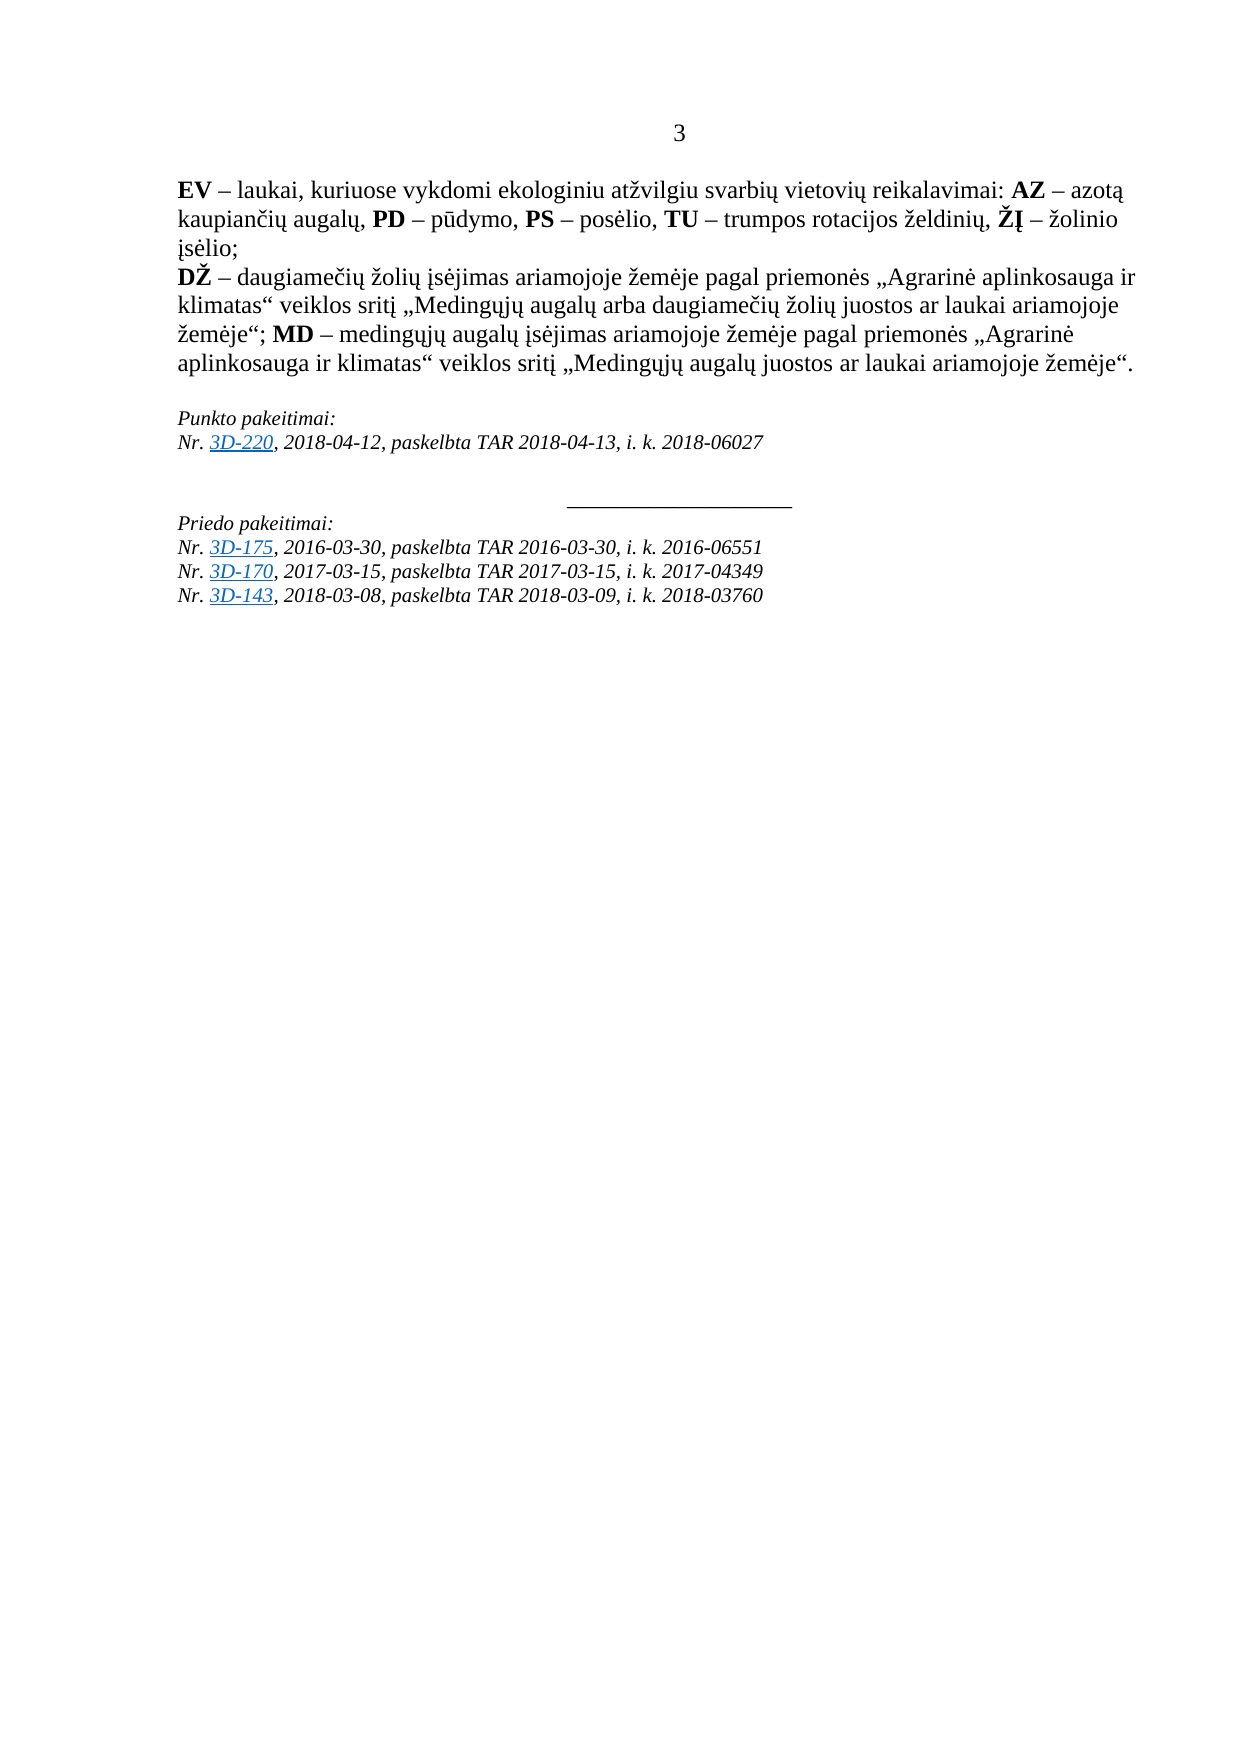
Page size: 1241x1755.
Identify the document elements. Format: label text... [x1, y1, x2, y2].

text Nr. 3D-170, 2017-03-15, paskelbta TAR 2017-03-15, i. k. 2017-04349 [177, 559, 1181, 583]
text __________________ [177, 482, 1181, 511]
text DŽ – daugiamečių žolių įsėjimas ariamojoje žemėje pagal priemonės „Agrarinė aplinkosauga ir klimatas“ veiklos sritį „Medingųjų augalų arba daugiamečių žolių juostos ar laukai ariamojoje žemėje“; MD – medingųjų augalų įsėjimas ariamojoje žemėje pagal priemonės „Agrarinė aplinkosauga ir klimatas“ veiklos sritį „Medingųjų augalų juostos ar laukai ariamojoje žemėje“. [177, 262, 1181, 377]
text Punkto pakeitimai: [177, 406, 1181, 430]
text EV – laukai, kuriuose vykdomi ekologiniu atžvilgiu svarbių vietovių reikalavimai: AZ – azotą kaupiančių augalų, PD – pūdymo, PS – posėlio, TU – trumpos rotacijos želdinių, ŽĮ – žolinio įsėlio; [177, 176, 1181, 262]
text Priedo pakeitimai: [177, 511, 1181, 535]
text Nr. 3D-143, 2018-03-08, paskelbta TAR 2018-03-09, i. k. 2018-03760 [177, 583, 1181, 607]
text Nr. 3D-220, 2018-04-12, paskelbta TAR 2018-04-13, i. k. 2018-06027 [177, 430, 1181, 454]
text Nr. 3D-175, 2016-03-30, paskelbta TAR 2016-03-30, i. k. 2016-06551 [177, 535, 1181, 559]
